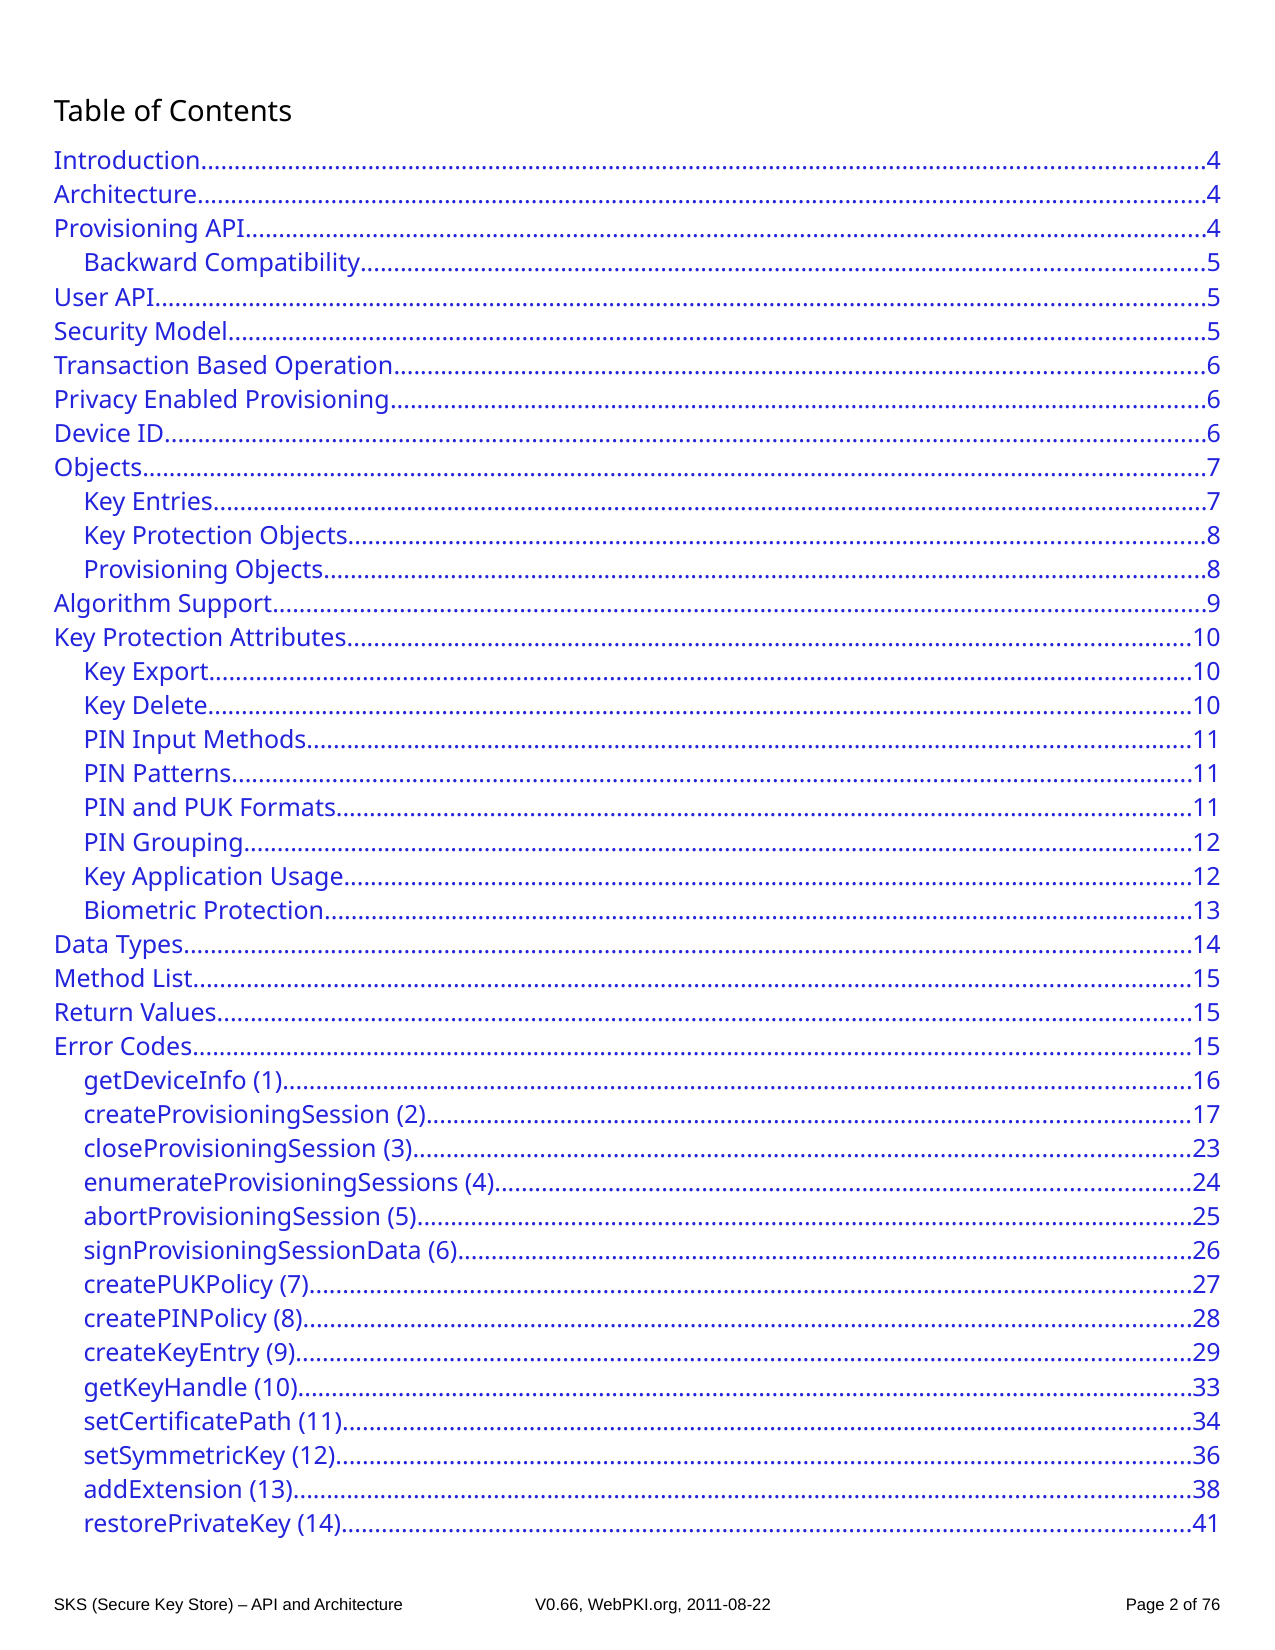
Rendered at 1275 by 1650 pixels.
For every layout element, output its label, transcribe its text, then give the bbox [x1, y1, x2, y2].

text PIN Patterns 11 [83, 756, 1221, 790]
text enumerateProvisioningSessions (4) 24 [83, 1165, 1221, 1199]
text Return Values 15 [54, 994, 1221, 1028]
text Error Codes 15 [54, 1028, 1221, 1063]
text addExtension (13) 38 [83, 1471, 1221, 1505]
text Key Export 10 [83, 654, 1221, 688]
text Key Delete 10 [83, 688, 1221, 722]
text PIN and PUK Formats 11 [83, 790, 1221, 824]
text Device ID 6 [54, 415, 1221, 449]
text closeProvisioningSession (3) 23 [83, 1131, 1221, 1165]
text Key Application Usage 12 [83, 858, 1221, 892]
text Provisioning API 4 [54, 211, 1221, 245]
text Backward Compatibility 5 [83, 245, 1221, 279]
text Objects 7 [54, 449, 1221, 483]
text createPINPolicy (8) 28 [83, 1301, 1221, 1335]
text abortProvisioningSession (5) 25 [83, 1199, 1221, 1233]
text signProvisioningSessionData (6) 26 [83, 1233, 1221, 1267]
text Key Protection Attributes 10 [54, 620, 1221, 654]
text Algorithm Support 9 [54, 586, 1221, 620]
text Privacy Enabled Provisioning 6 [54, 381, 1221, 415]
text PIN Input Methods 11 [83, 722, 1221, 756]
text Provisioning Objects 8 [83, 552, 1221, 586]
text createKeyEntry (9) 29 [83, 1335, 1221, 1369]
text Key Entries 7 [83, 483, 1221, 518]
text restorePrivateKey (14) 41 [83, 1505, 1221, 1539]
text Introduction 4 [54, 143, 1221, 177]
text PIN Grouping 12 [83, 824, 1221, 858]
text Transaction Based Operation 6 [54, 347, 1221, 381]
text setCertificatePath (11) 34 [83, 1403, 1221, 1437]
text Data Types 14 [54, 926, 1221, 960]
text Architecture 4 [54, 177, 1221, 211]
text Key Protection Objects 8 [83, 518, 1221, 552]
subtitle Table of Contents [54, 91, 1221, 130]
text setSymmetricKey (12) 36 [83, 1437, 1221, 1471]
text createProvisioningSession (2) 17 [83, 1097, 1221, 1131]
text createPUKPolicy (7) 27 [83, 1267, 1221, 1301]
text Method List 15 [54, 960, 1221, 994]
text getDeviceInfo (1) 16 [83, 1063, 1221, 1097]
text Security Model 5 [54, 313, 1221, 347]
text getKeyHandle (10) 33 [83, 1369, 1221, 1403]
text Biometric Protection 13 [83, 892, 1221, 926]
text User API 5 [54, 279, 1221, 313]
